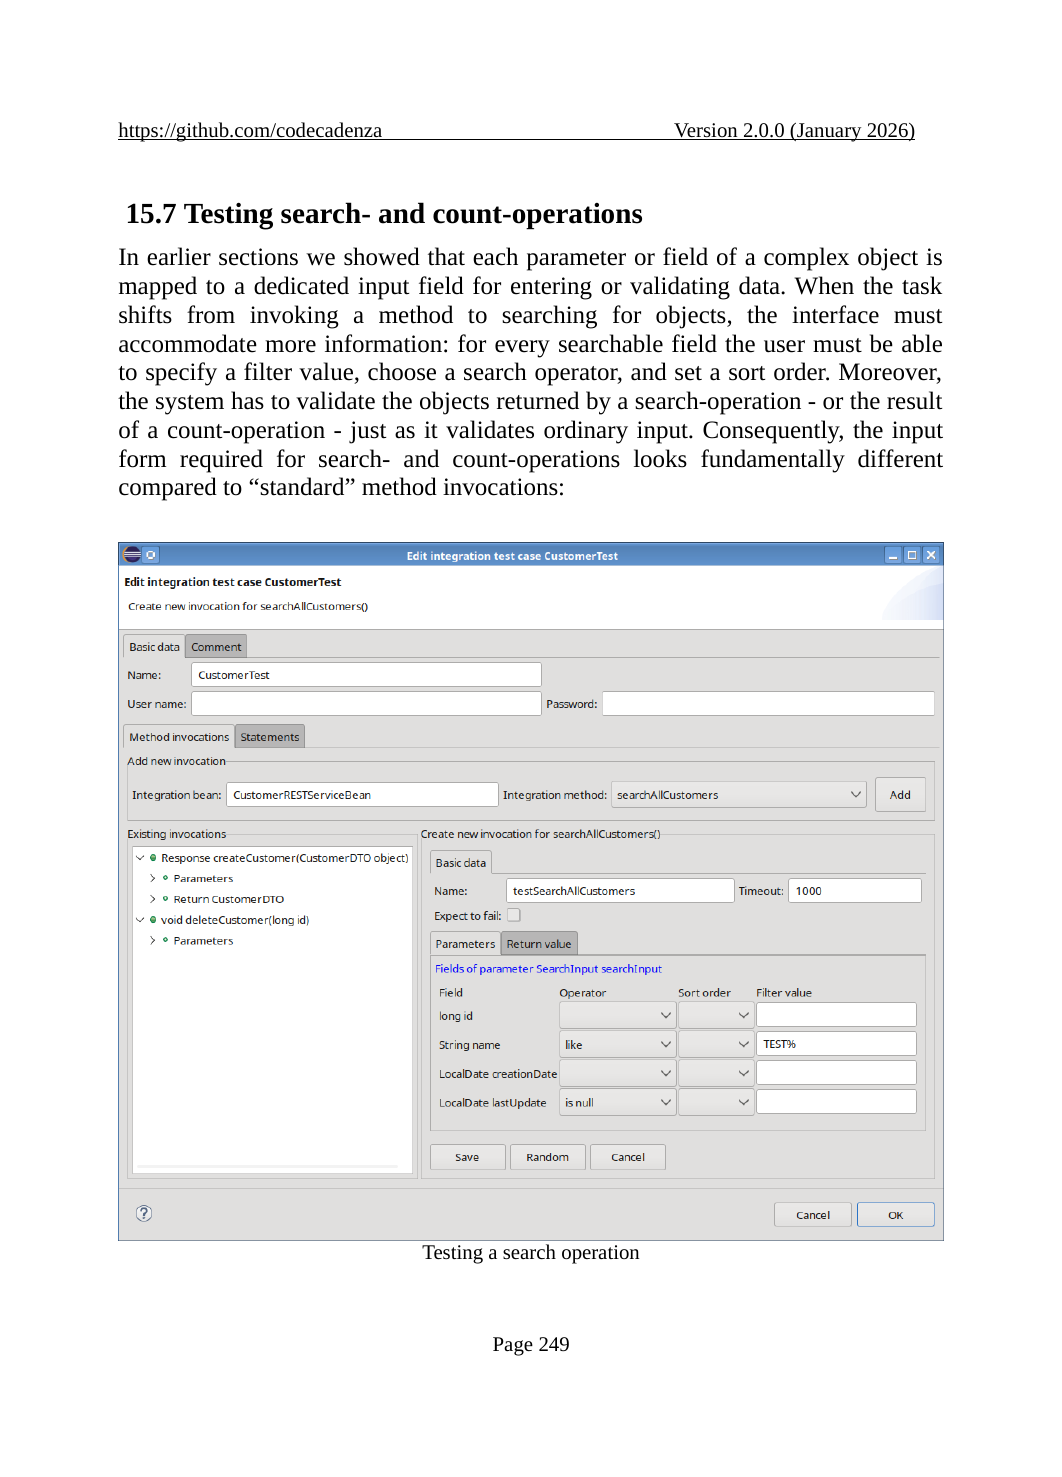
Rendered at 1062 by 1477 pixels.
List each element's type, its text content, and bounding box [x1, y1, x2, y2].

picture [118, 542, 944, 1241]
subtitle Testing search- and count-operations [118, 196, 944, 230]
text In earlier sections we showed that each parameter or field of a complex object is mapped to a dedicated input field for entering or validating data. When the task shifts from invoking a method to searching for objects, the interface must accommodate more information: for every searchable field the user must be able to specify a filter value, choose a search operator, and set a sort order. Moreover, the system has to validate the objects returned by a search-operation - or the result of a count-operation - just as it validates ordinary input. Consequently, the input form required for search- and count-operations looks fundamentally different compared to “standard” method invocations: [118, 242, 944, 501]
text Testing a search operation [118, 1241, 944, 1264]
